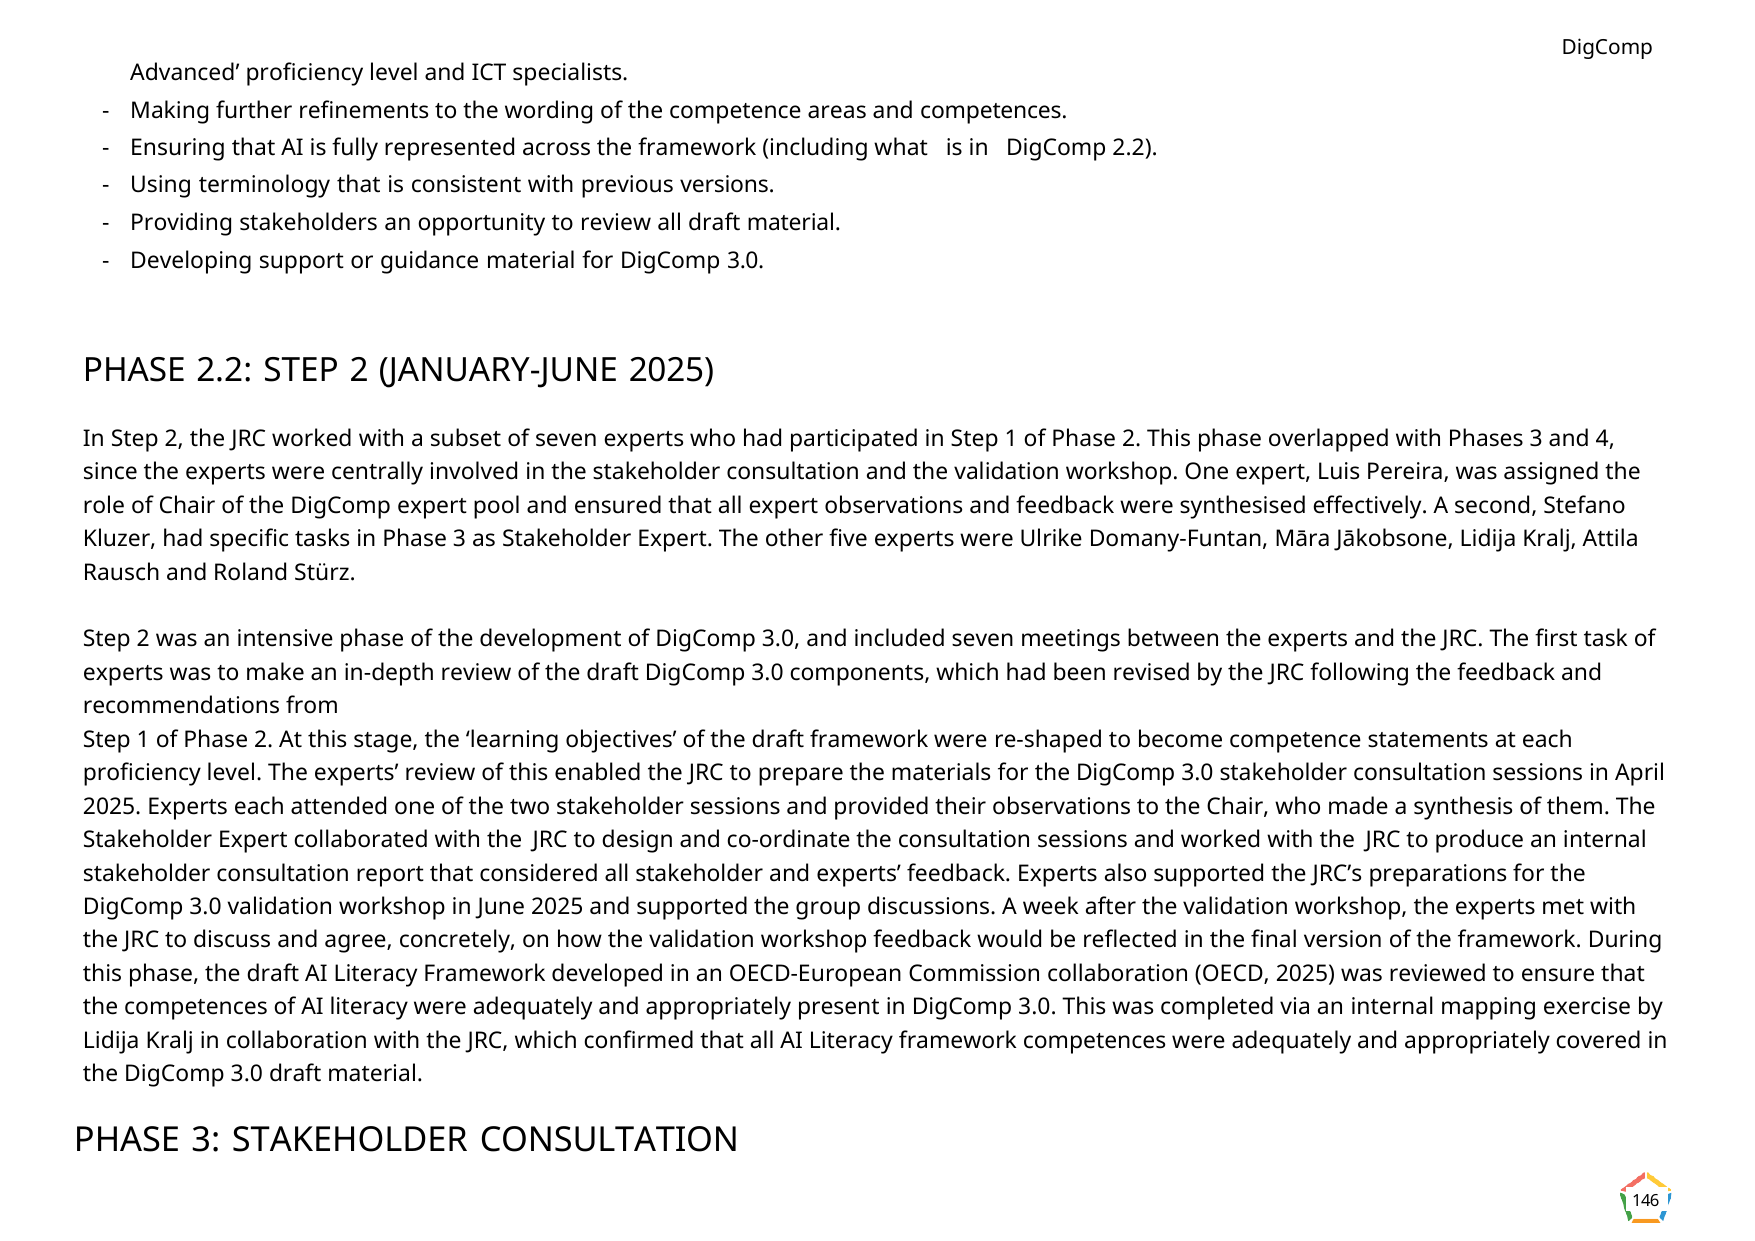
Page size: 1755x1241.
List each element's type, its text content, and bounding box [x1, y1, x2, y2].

subtitle PHASE 2.2: STEP 2 (JANUARY-JUNE 2025) [83, 346, 1710, 392]
subtitle PHASE 3: STAKEHOLDER CONSULTATION [74, 1124, 1710, 1158]
list Making further refinements to the wording of the competence areas and competences. [102, 94, 1671, 125]
list Advanced’ proficiency level and ICT specialists. [102, 56, 1671, 87]
text Step 2 was an intensive phase of the development of DigComp 3.0, and included seven meetings between the experts and the JRC. The first task of experts was to make an in-depth review of the draft DigComp 3.0 components, which had been revised by the JRC following the feedback and recommendations from [83, 622, 1664, 721]
list Using terminology that is consistent with previous versions. [102, 168, 1710, 199]
text Step 1 of Phase 2. At this stage, the ‘learning objectives’ of the draft framework were re-shaped to become competence statements at each proficiency level. The experts’ review of this enabled the JRC to prepare the materials for the DigComp 3.0 stakeholder consultation sessions in April 2025. Experts each attended one of the two stakeholder sessions and provided their observations to the Chair, who made a synthesis of them. The Stakeholder Expert collaborated with the JRC to design and co-ordinate the consultation sessions and worked with the JRC to produce an internal stakeholder consultation report that considered all stakeholder and experts’ feedback. Experts also supported the JRC’s preparations for the DigComp 3.0 validation workshop in June 2025 and supported the group discussions. A week after the validation workshop, the experts met with the JRC to discuss and agree, concretely, on how the validation workshop feedback would be reflected in the final version of the framework. During this phase, the draft AI Literacy Framework developed in an OECD-European Commission collaboration (OECD, 2025) was reviewed to ensure that the competences of AI literacy were adequately and appropriately present in DigComp 3.0. This was completed via an internal mapping exercise by Lidija Kralj in collaboration with the JRC, which confirmed that all AI Literacy framework competences were adequately and appropriately covered in the DigComp 3.0 draft material. [83, 723, 1671, 1088]
list Providing stakeholders an opportunity to review all draft material. [102, 206, 1710, 237]
list Ensuring that AI is fully represented across the framework (including what is in DigComp 2.2). [102, 131, 1662, 162]
text In Step 2, the JRC worked with a subset of seven experts who had participated in Step 1 of Phase 2. This phase overlapped with Phases 3 and 4, since the experts were centrally involved in the stakeholder consultation and the validation workshop. One expert, Luis Pereira, was assigned the role of Chair of the DigComp expert pool and ensured that all expert observations and feedback were synthesised effectively. A second, Stefano Kluzer, had specific tasks in Phase 3 as Stakeholder Expert. The other five experts were Ulrike Domany-Funtan, Māra Jākobsone, Lidija Kralj, Attila Rausch and Roland Stürz. [83, 422, 1649, 587]
list Developing support or guidance material for DigComp 3.0. [102, 243, 1710, 275]
